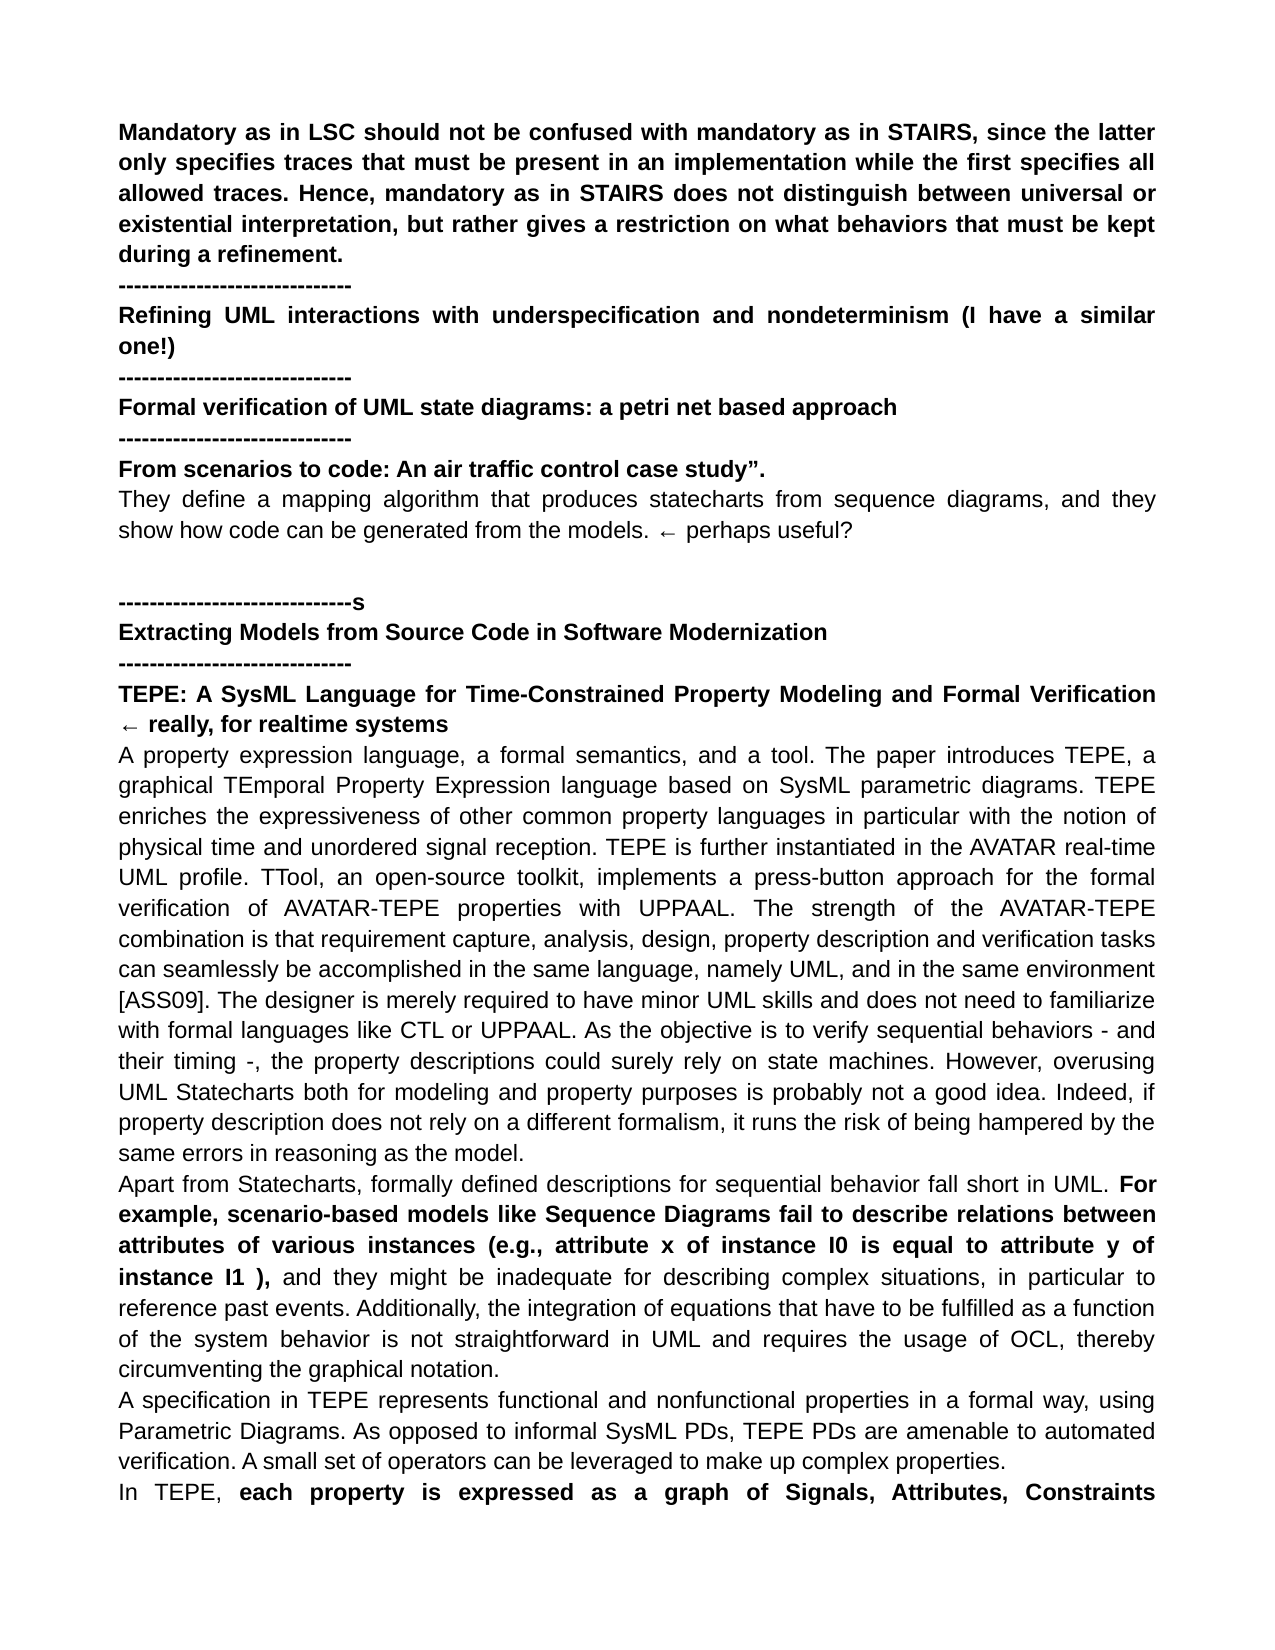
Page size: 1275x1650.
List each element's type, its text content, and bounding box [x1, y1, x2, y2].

text ------------------------------ [118, 271, 1157, 298]
text TEPE: A SysML Language for Time-Constrained Property Modeling and Formal Verification ← really, for realtime systems [118, 680, 1157, 737]
text In TEPE, each property is expressed as a graph of Signals, Attributes, Constraints [118, 1478, 1157, 1505]
text A specification in TEPE represents functional and nonfunctional properties in a formal way, using Parametric Diagrams. As opposed to informal SysML PDs, TEPE PDs are amenable to automated verification. A small set of operators can be leveraged to make up complex properties. [118, 1386, 1157, 1474]
text ------------------------------s [118, 588, 1157, 615]
text ------------------------------ [118, 424, 1157, 451]
text From scenarios to code: An air traffic control case study”. [118, 455, 1157, 482]
text Mandatory as in LSC should not be confused with mandatory as in STAIRS, since the latter only specifies traces that must be present in an implementation while the first specifies all allowed traces. Hence, mandatory as in STAIRS does not distinguish between universal or existential interpretation, but rather gives a restriction on what behaviors that must be kept during a refinement. [118, 118, 1157, 267]
text ------------------------------ [118, 363, 1157, 390]
text ------------------------------ [118, 649, 1157, 676]
text They define a mapping algorithm that produces statecharts from sequence diagrams, and they show how code can be generated from the models. ← perhaps useful? [118, 486, 1157, 543]
text Formal verification of UML state diagrams: a petri net based approach [118, 394, 1157, 421]
text Refining UML interactions with underspecification and nondeterminism (I have a similar one!) [118, 302, 1157, 359]
text A property expression language, a formal semantics, and a tool. The paper introduces TEPE, a graphical TEmporal Property Expression language based on SysML parametric diagrams. TEPE enriches the expressiveness of other common property languages in particular with the notion of physical time and unordered signal reception. TEPE is further instantiated in the AVATAR real-time UML profile. TTool, an open-source toolkit, implements a press-button approach for the formal verification of AVATAR-TEPE properties with UPPAAL. The strength of the AVATAR-TEPE combination is that requirement capture, analysis, design, property description and verification tasks can seamlessly be accomplished in the same language, namely UML, and in the same environment [ASS09]. The designer is merely required to have minor UML skills and does not need to familiarize with formal languages like CTL or UPPAAL. As the objective is to verify sequential behaviors - and their timing -, the property descriptions could surely rely on state machines. However, overusing UML Statecharts both for modeling and property purposes is probably not a good idea. Indeed, if property description does not rely on a different formalism, it runs the risk of being hampered by the same errors in reasoning as the model. [118, 741, 1157, 1166]
text Apart from Statecharts, formally defined descriptions for sequential behavior fall short in UML. For example, scenario-based models like Sequence Diagrams fail to describe relations between attributes of various instances (e.g., attribute x of instance I0 is equal to attribute y of instance I1 ), and they might be inadequate for describing complex situations, in particular to reference past events. Additionally, the integration of equations that have to be fulfilled as a function of the system behavior is not straightforward in UML and requires the usage of OCL, thereby circumventing the graphical notation. [118, 1170, 1157, 1383]
text Extracting Models from Source Code in Software Modernization [118, 619, 1157, 646]
